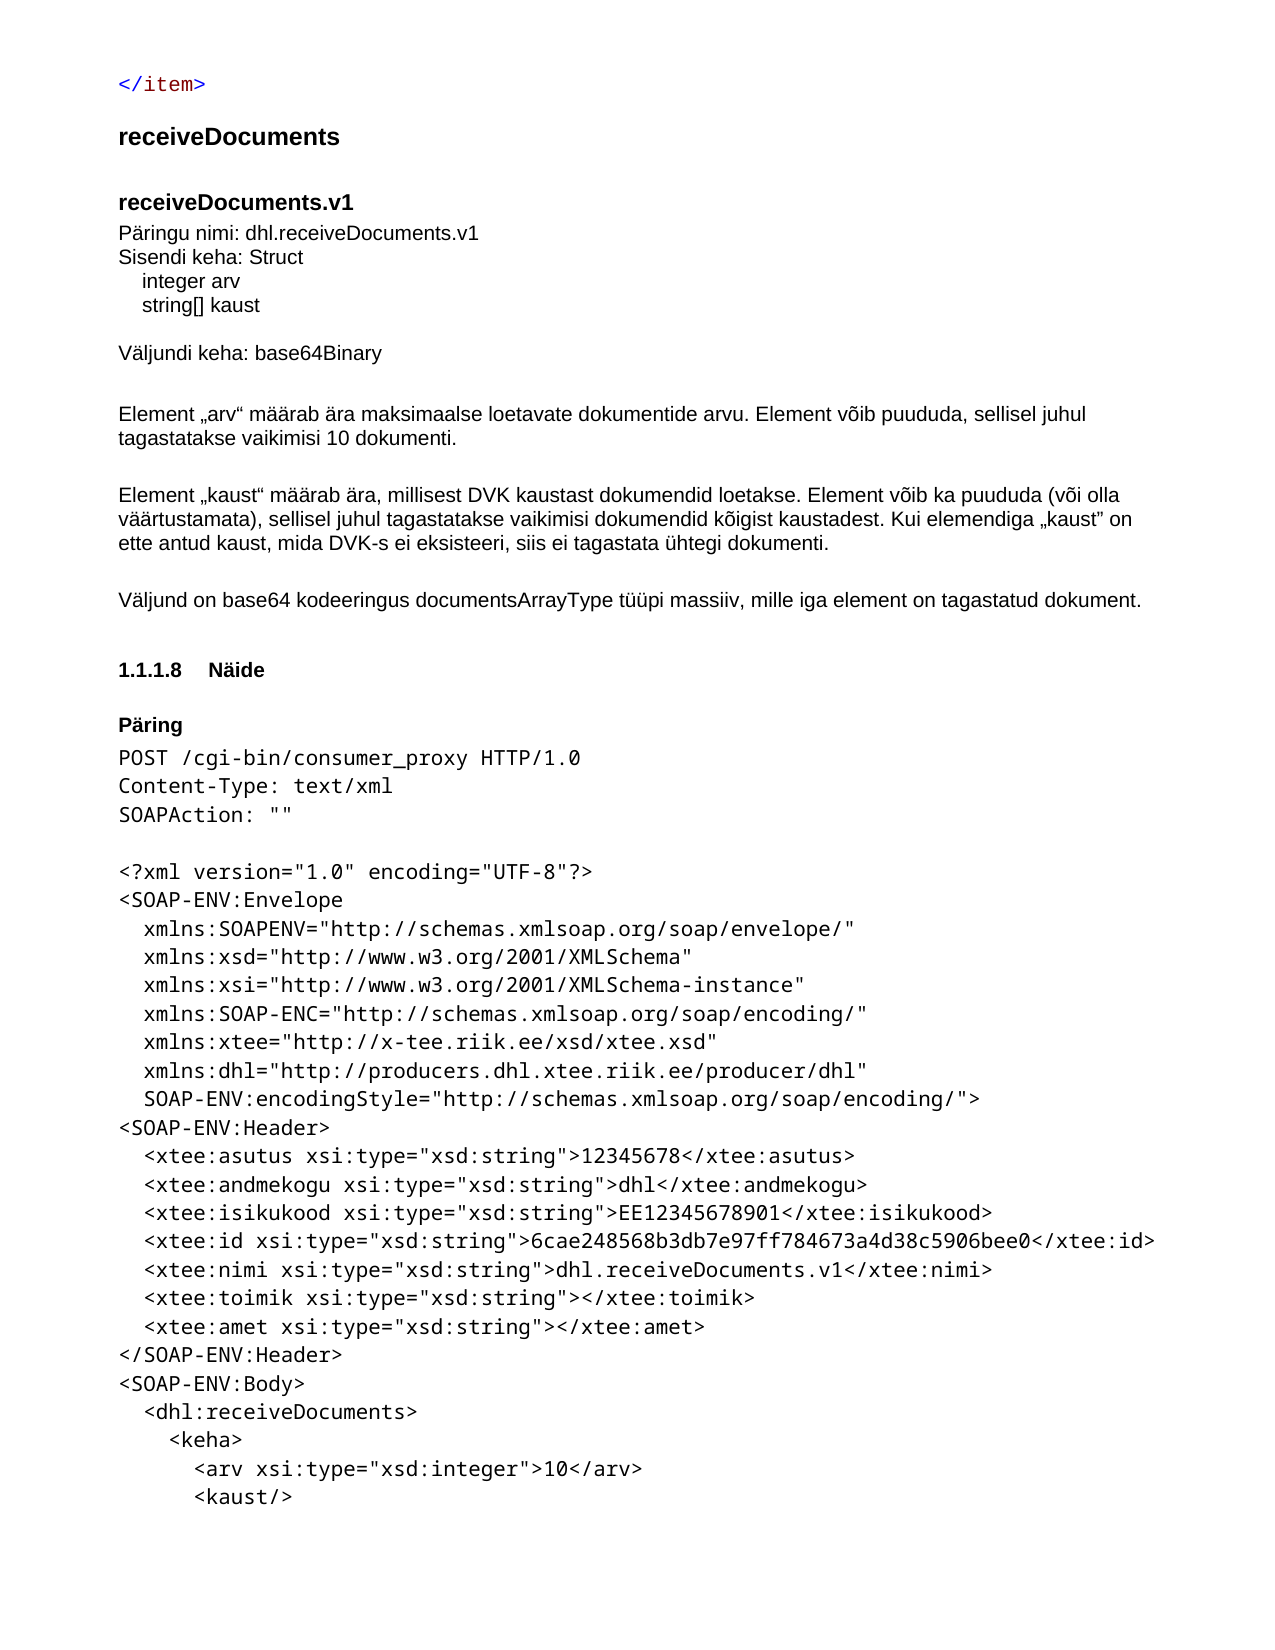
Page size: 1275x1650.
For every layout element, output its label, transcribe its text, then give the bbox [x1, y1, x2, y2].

text <xtee:nimi xsi:type="xsd:string">dhl.receiveDocuments.v1</xtee:nimi> [118, 1255, 1157, 1283]
text xmlns:dhl="http://producers.dhl.xtee.riik.ee/producer/dhl" [118, 1056, 1157, 1084]
text xmlns:xsd="http://www.w3.org/2001/XMLSchema" [118, 942, 1157, 971]
text <dhl:receiveDocuments> [118, 1397, 1157, 1426]
text xmlns:xsi="http://www.w3.org/2001/XMLSchema-instance" [118, 971, 1157, 999]
text SOAP-ENV:encodingStyle="http://schemas.xmlsoap.org/soap/encoding/"> [118, 1084, 1157, 1113]
text xmlns:SOAP-ENC="http://schemas.xmlsoap.org/soap/encoding/" [118, 999, 1157, 1027]
text Väljundi keha: base64Binary [118, 341, 1157, 365]
text Element „arv“ määrab ära maksimaalse loetavate dokumentide arvu. Element võib puududa, sellisel juhul tagastatakse vaikimisi 10 dokumenti. [118, 401, 1157, 449]
text Element „kaust“ määrab ära, millisest DVK kaustast dokumendid loetakse. Element võib ka puududa (või olla väärtustamata), sellisel juhul tagastatakse vaikimisi dokumendid kõigist kaustadest. Kui elemendiga „kaust” on ette antud kaust, mida DVK-s ei eksisteeri, siis ei tagastata ühtegi dokumenti. [118, 483, 1157, 554]
text <xtee:toimik xsi:type="xsd:string"></xtee:toimik> [118, 1283, 1157, 1312]
text Content-Type: text/xml [118, 772, 1157, 800]
text </item> [118, 74, 1157, 97]
subtitle Näide [118, 658, 1157, 682]
text Sisendi keha: Struct [118, 245, 1157, 269]
text integer arv [118, 269, 1157, 293]
text <?xml version="1.0" encoding="UTF-8"?> [118, 857, 1157, 885]
text Väljund on base64 kodeeringus documentsArrayType tüüpi massiiv, mille iga element on tagastatud dokument. [118, 588, 1157, 612]
subtitle receiveDocuments [118, 122, 1157, 151]
text POST /cgi-bin/consumer_proxy HTTP/1.0 [118, 743, 1157, 772]
text <xtee:id xsi:type="xsd:string">6cae248568b3db7e97ff784673a4d38c5906bee0</xtee:id> [118, 1227, 1157, 1255]
text SOAPAction: "" [118, 800, 1157, 828]
text string[] kaust [118, 293, 1157, 317]
text <kaust/> [118, 1482, 1157, 1511]
text <xtee:asutus xsi:type="xsd:string">12345678</xtee:asutus> [118, 1141, 1157, 1170]
text xmlns:xtee="http://x-tee.riik.ee/xsd/xtee.xsd" [118, 1027, 1157, 1056]
text <SOAP-ENV:Body> [118, 1369, 1157, 1397]
text <arv xsi:type="xsd:integer">10</arv> [118, 1454, 1157, 1482]
subtitle Päring [118, 713, 1157, 737]
text <SOAP-ENV:Header> [118, 1113, 1157, 1141]
text <xtee:andmekogu xsi:type="xsd:string">dhl</xtee:andmekogu> [118, 1170, 1157, 1198]
text <xtee:amet xsi:type="xsd:string"></xtee:amet> [118, 1312, 1157, 1340]
text Päringu nimi: dhl.receiveDocuments.v1 [118, 221, 1157, 245]
text <keha> [118, 1426, 1157, 1454]
text </SOAP-ENV:Header> [118, 1340, 1157, 1369]
text xmlns:SOAPENV="http://schemas.xmlsoap.org/soap/envelope/" [118, 914, 1157, 942]
text <xtee:isikukood xsi:type="xsd:string">EE12345678901</xtee:isikukood> [118, 1198, 1157, 1227]
subtitle receiveDocuments.v1 [118, 189, 1157, 215]
text <SOAP-ENV:Envelope [118, 885, 1157, 914]
